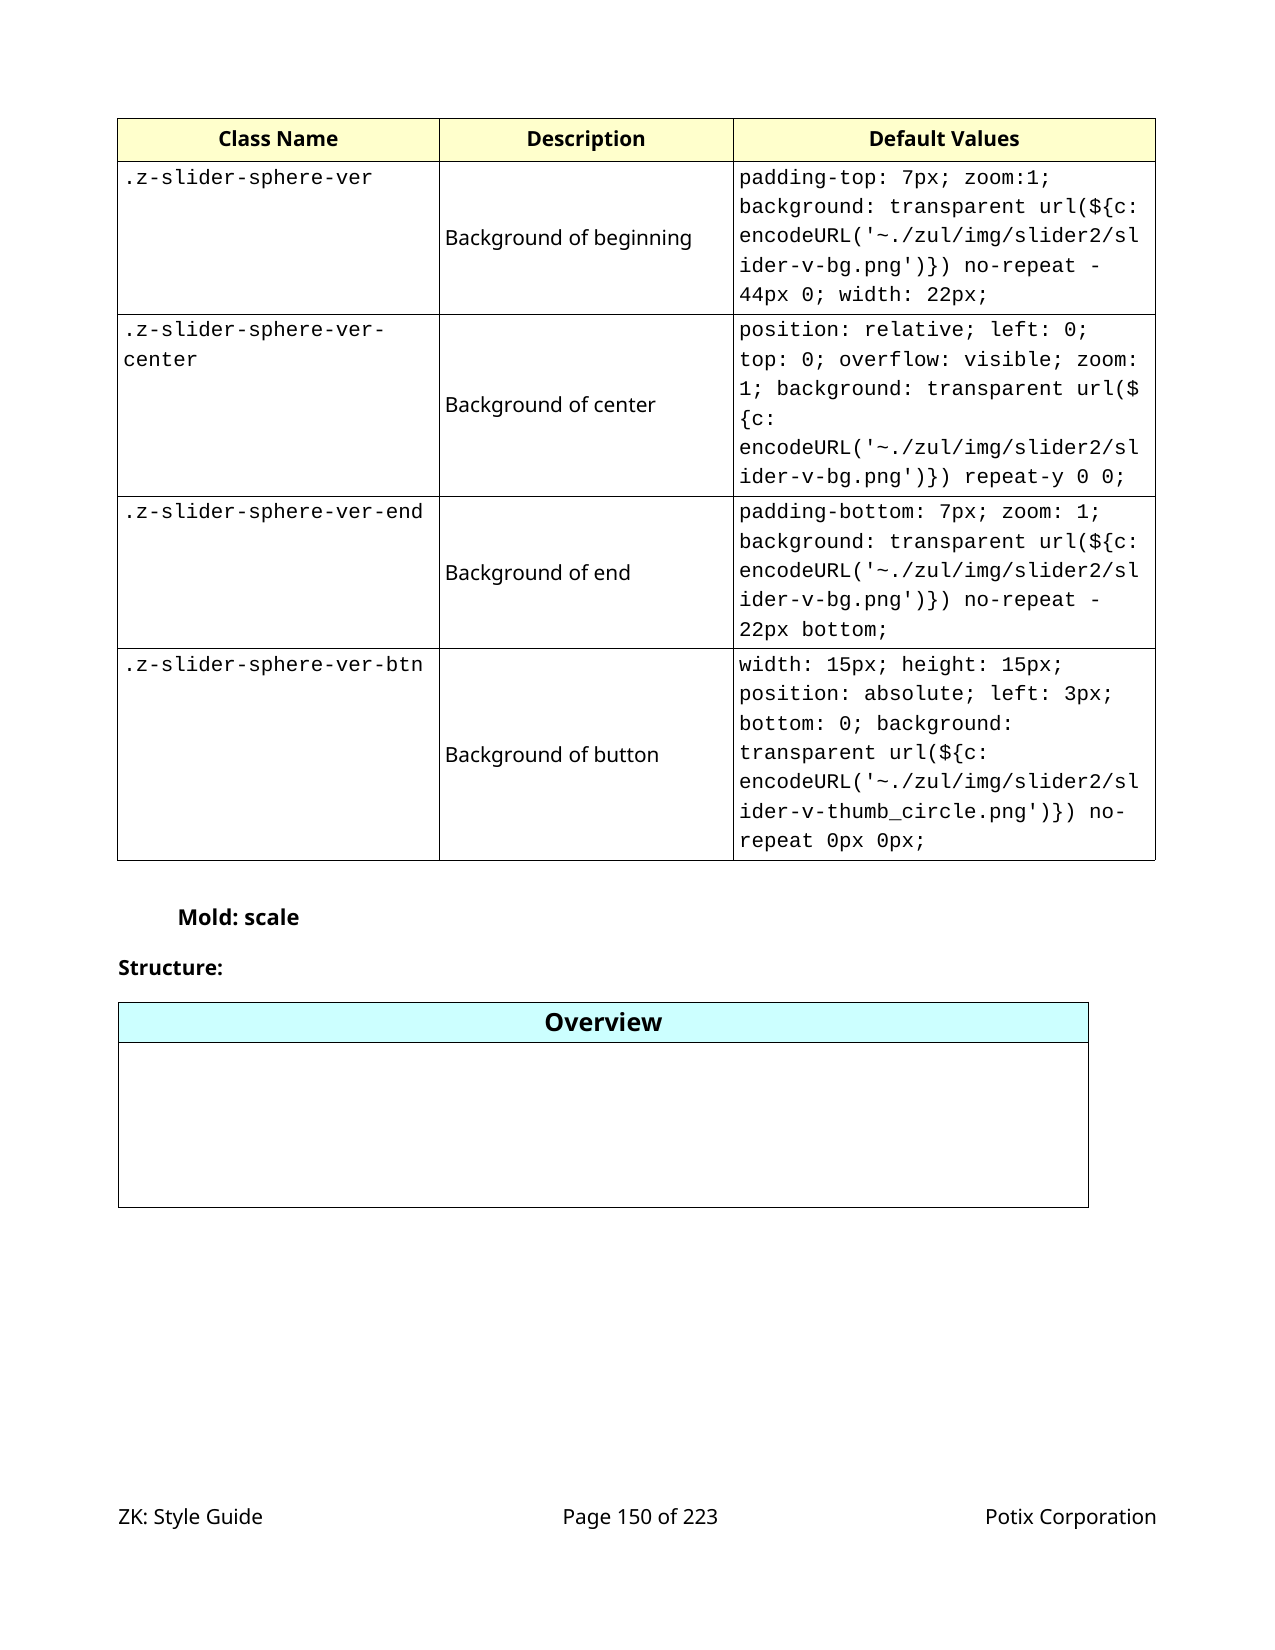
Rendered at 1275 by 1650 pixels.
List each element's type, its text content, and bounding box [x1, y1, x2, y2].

table_cell Background of beginning [440, 162, 733, 314]
table_cell position: relative; left: 0; top: 0; overflow: visible; zoom: 1; background: transparent url(${c: encodeURL('~./zul/img/slider2/slider-v-bg.png')}) repeat-y 0 0; [734, 315, 1155, 496]
table_header Overview [119, 1003, 1088, 1042]
text Structure: [118, 953, 1157, 981]
table_cell Background of center [440, 315, 733, 496]
table_cell width: 15px; height: 15px; position: absolute; left: 3px; bottom: 0; background: transparent url(${c: encodeURL('~./zul/img/slider2/slider-v-thumb_circle.png')}) no-repeat 0px 0px; [734, 649, 1155, 860]
table_header Description [440, 119, 733, 161]
table_cell padding-bottom: 7px; zoom: 1; background: transparent url(${c: encodeURL('~./zul/img/slider2/slider-v-bg.png')}) no-repeat -22px bottom; [734, 497, 1155, 648]
table_cell .z-slider-sphere-ver-center [118, 315, 439, 496]
table_cell .z-slider-sphere-ver-btn [118, 649, 439, 860]
table_cell .z-slider-sphere-ver [118, 162, 439, 314]
table_cell Background of button [440, 649, 733, 860]
table_cell padding-top: 7px; zoom:1; background: transparent url(${c: encodeURL('~./zul/img/slider2/slider-v-bg.png')}) no-repeat -44px 0; width: 22px; [734, 162, 1155, 314]
table_cell [119, 1043, 1088, 1207]
table_cell Background of end [440, 497, 733, 648]
subtitle Mold: scale [177, 902, 1157, 932]
table_header Default Values [734, 119, 1155, 161]
table_cell .z-slider-sphere-ver-end [118, 497, 439, 648]
table_header Class Name [118, 119, 439, 161]
